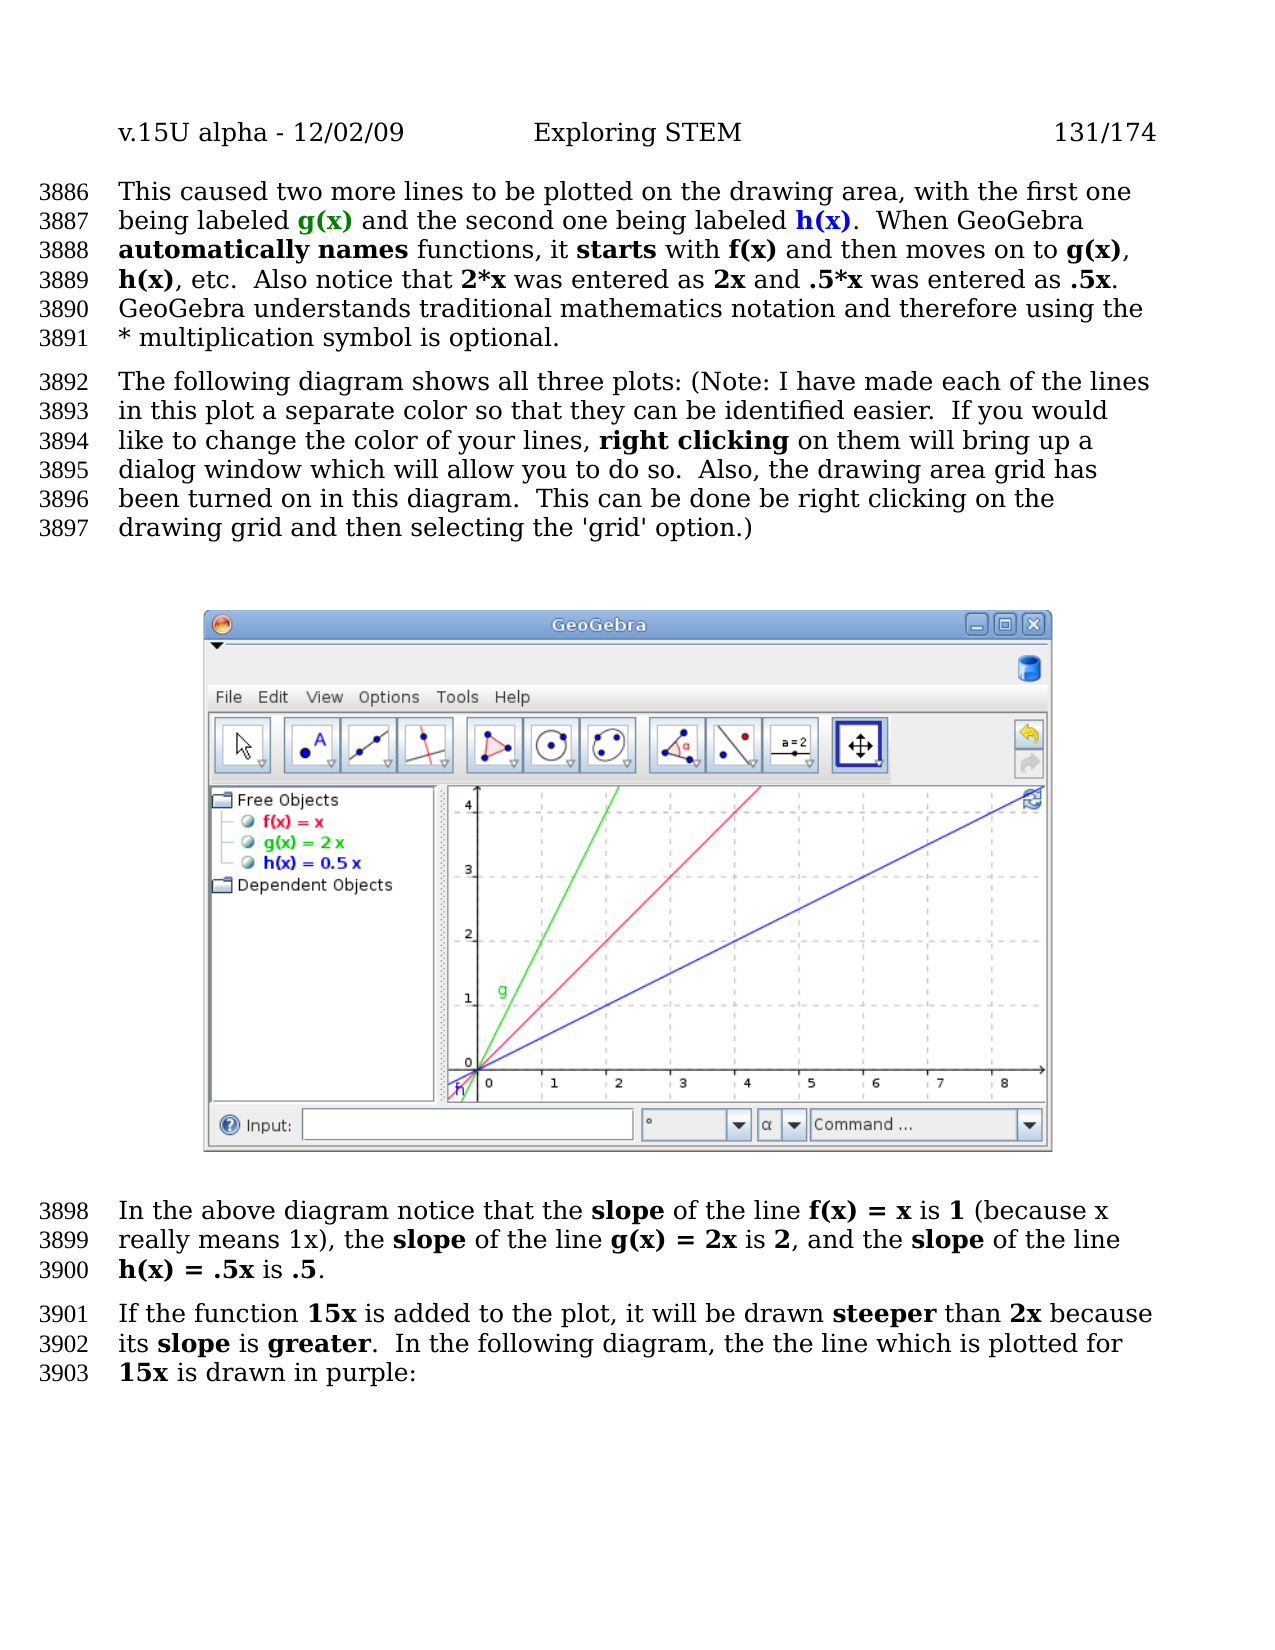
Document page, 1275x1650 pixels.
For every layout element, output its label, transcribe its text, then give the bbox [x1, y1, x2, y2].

text The following diagram shows all three plots: (Note: I have made each of the lines in this plot a separate color so that they can be identified easier. If you would like to change the color of your lines, right clicking on them will bring up a dialog window which will allow you to do so. Also, the drawing area grid has been turned on in this diagram. This can be done be right clicking on the drawing grid and then selecting the 'grid' option.) [118, 367, 1157, 543]
picture [203, 610, 1053, 1152]
text If the function 15x is added to the plot, it will be drawn steeper than 2x because its slope is greater. In the following diagram, the the line which is plotted for 15x is drawn in purple: [118, 1299, 1157, 1387]
text In the above diagram notice that the slope of the line f(x) = x is 1 (because x really means 1x), the slope of the line g(x) = 2x is 2, and the slope of the line h(x) = .5x is .5. [118, 1196, 1157, 1284]
text This caused two more lines to be plotted on the drawing area, with the first one being labeled g(x) and the second one being labeled h(x). When GeoGebra automatically names functions, it starts with f(x) and then moves on to g(x), h(x), etc. Also notice that 2*x was entered as 2x and .5*x was entered as .5x. GeoGebra understands traditional mathematics notation and therefore using the * multiplication symbol is optional. [118, 177, 1157, 352]
